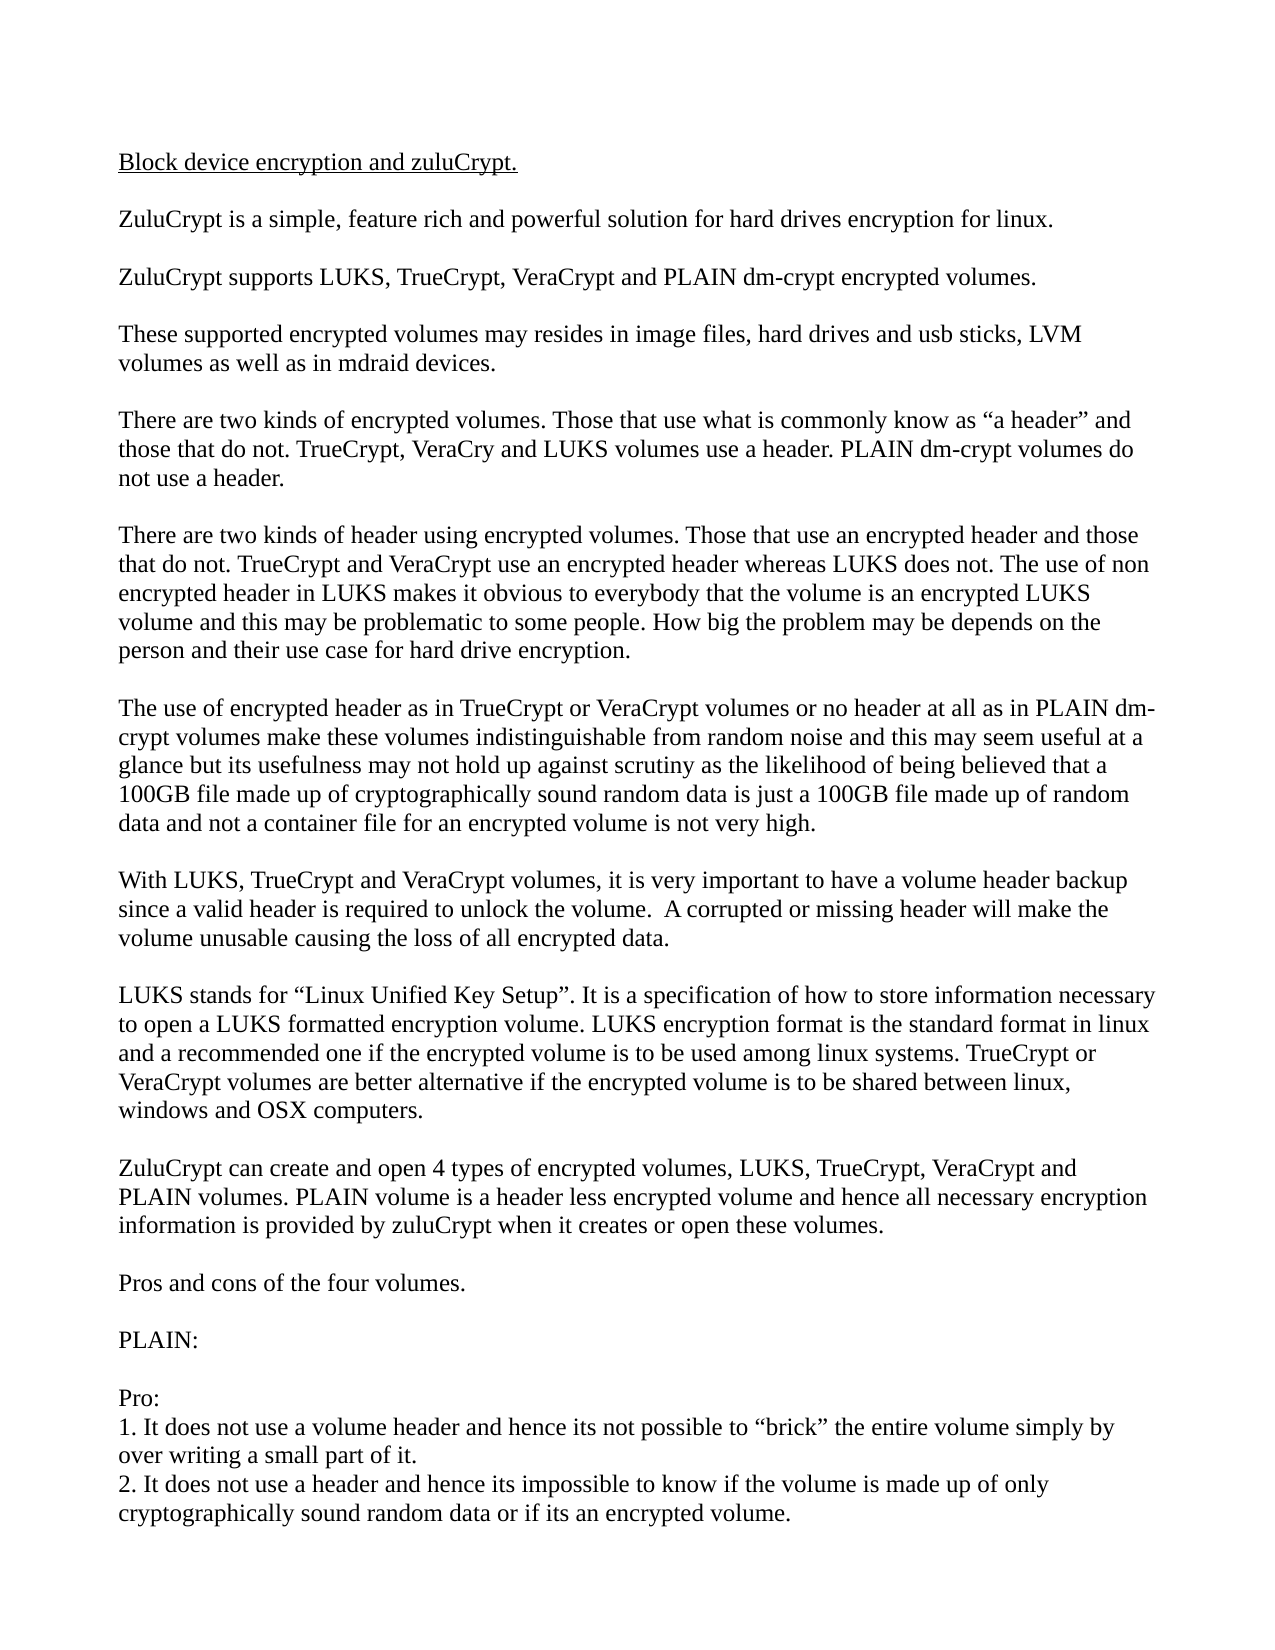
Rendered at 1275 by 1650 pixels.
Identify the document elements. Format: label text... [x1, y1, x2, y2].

text PLAIN: [118, 1326, 1157, 1354]
text Pro: [118, 1383, 1157, 1412]
text ZuluCrypt supports LUKS, TrueCrypt, VeraCrypt and PLAIN dm-crypt encrypted volumes. [118, 262, 1157, 291]
text ZuluCrypt is a simple, feature rich and powerful solution for hard drives encryption for linux. [118, 204, 1157, 233]
text There are two kinds of header using encrypted volumes. Those that use an encrypted header and those that do not. TrueCrypt and VeraCrypt use an encrypted header whereas LUKS does not. The use of non encrypted header in LUKS makes it obvious to everybody that the volume is an encrypted LUKS volume and this may be problematic to some people. How big the problem may be depends on the person and their use case for hard drive encryption. [118, 521, 1157, 664]
text These supported encrypted volumes may resides in image files, hard drives and usb sticks, LVM volumes as well as in mdraid devices. [118, 319, 1157, 377]
text 1. It does not use a volume header and hence its not possible to “brick” the entire volume simply by over writing a small part of it. [118, 1412, 1157, 1469]
text Block device encryption and zuluCrypt. [118, 147, 1157, 176]
text volume unusable causing the loss of all encrypted data. [118, 923, 1157, 952]
text Pros and cons of the four volumes. [118, 1268, 1157, 1297]
text ZuluCrypt can create and open 4 types of encrypted volumes, LUKS, TrueCrypt, VeraCrypt and PLAIN volumes. PLAIN volume is a header less encrypted volume and hence all necessary encryption information is provided by zuluCrypt when it creates or open these volumes. [118, 1153, 1157, 1239]
text The use of encrypted header as in TrueCrypt or VeraCrypt volumes or no header at all as in PLAIN dm-crypt volumes make these volumes indistinguishable from random noise and this may seem useful at a glance but its usefulness may not hold up against scrutiny as the likelihood of being believed that a 100GB file made up of cryptographically sound random data is just a 100GB file made up of random data and not a container file for an encrypted volume is not very high. [118, 693, 1157, 837]
text 2. It does not use a header and hence its impossible to know if the volume is made up of only cryptographically sound random data or if its an encrypted volume. [118, 1469, 1157, 1527]
text LUKS stands for “Linux Unified Key Setup”. It is a specification of how to store information necessary to open a LUKS formatted encryption volume. LUKS encryption format is the standard format in linux and a recommended one if the encrypted volume is to be used among linux systems. TrueCrypt or VeraCrypt volumes are better alternative if the encrypted volume is to be shared between linux, windows and OSX computers. [118, 981, 1157, 1124]
text With LUKS, TrueCrypt and VeraCrypt volumes, it is very important to have a volume header backup [118, 866, 1157, 894]
text There are two kinds of encrypted volumes. Those that use what is commonly know as “a header” and those that do not. TrueCrypt, VeraCry and LUKS volumes use a header. PLAIN dm-crypt volumes do not use a header. [118, 406, 1157, 492]
text since a valid header is required to unlock the volume. A corrupted or missing header will make the [118, 894, 1157, 923]
